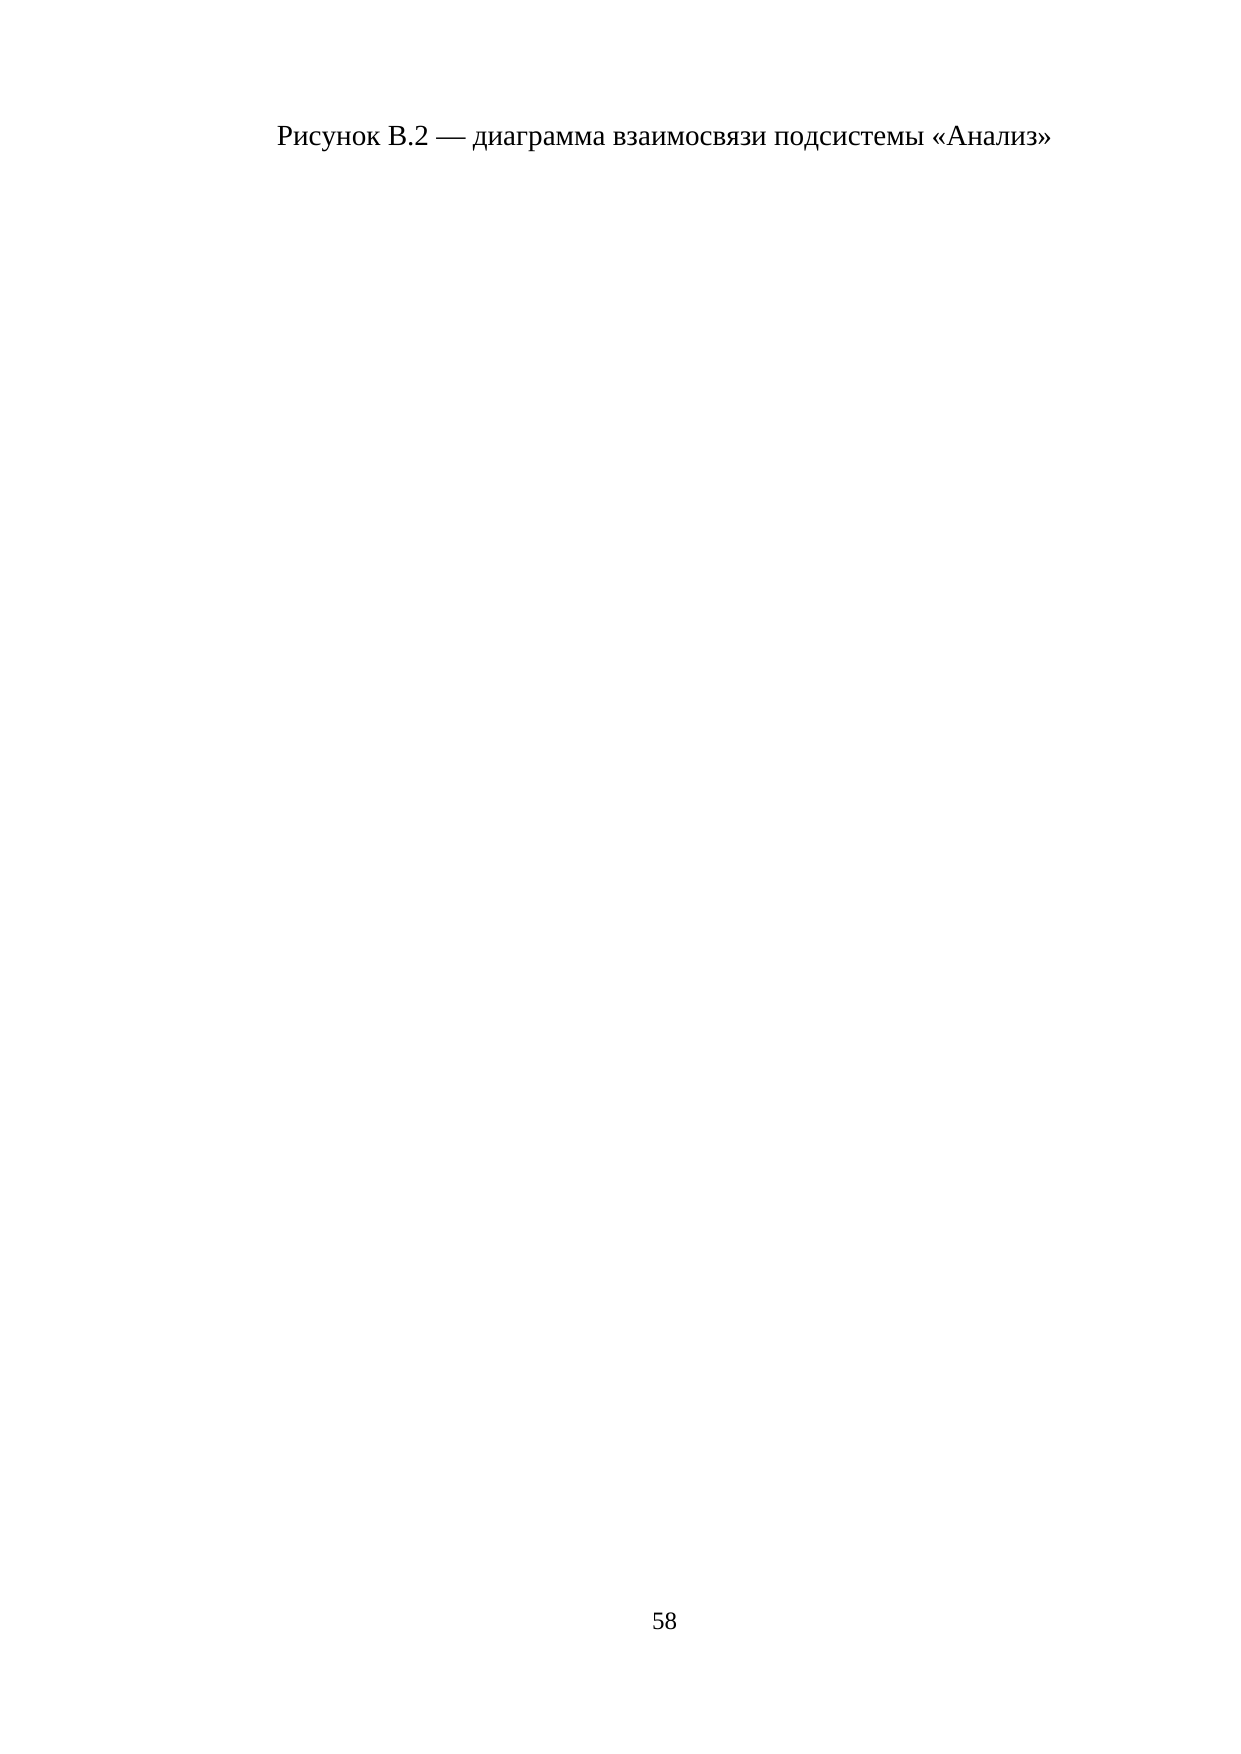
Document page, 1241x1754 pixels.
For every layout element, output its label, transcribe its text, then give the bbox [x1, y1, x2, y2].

text Рисунок В.2 — диаграмма взаимосвязи подсистемы «Анализ» [177, 118, 1152, 152]
